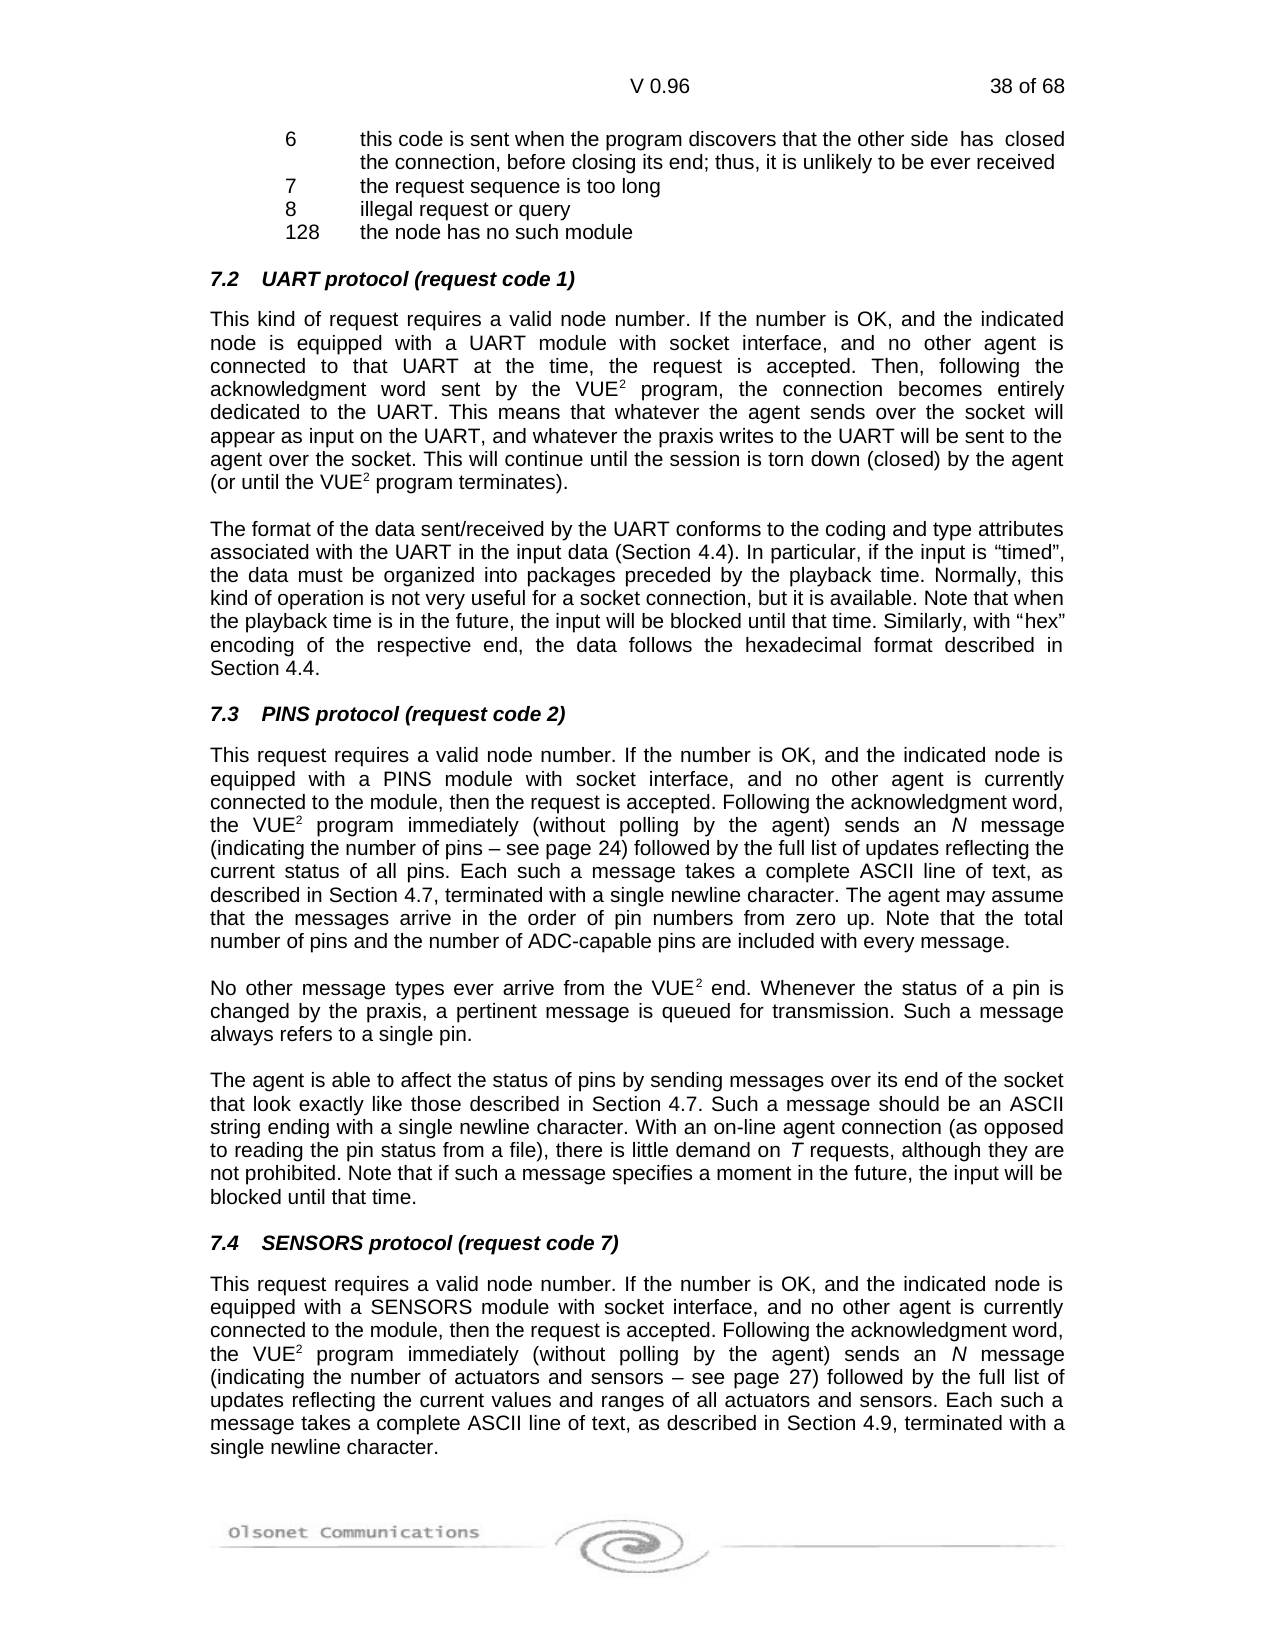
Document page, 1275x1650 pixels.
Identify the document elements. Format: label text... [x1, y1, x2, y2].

text This kind of request requires a valid node number. If the number is OK, and the indicated node is equipped with a UART module with socket interface, and no other agent is connected to that UART at the time, the request is accepted. Then, following the acknowledgment word sent by the VUE2 program, the connection becomes entirely dedicated to the UART. This means that whatever the agent sends over the socket will appear as input on the UART, and whatever the praxis writes to the UART will be sent to the agent over the socket. This will continue until the session is torn down (closed) by the agent (or until the VUE2 program terminates). [210, 308, 1065, 494]
text 128 the node has no such module [285, 221, 1065, 244]
text 6 this code is sent when the program discovers that the other side has closed the connection, before closing its end; thus, it is unlikely to be ever received [285, 128, 1065, 174]
picture [210, 1504, 1065, 1596]
subtitle SENSORS protocol (request code 7) [210, 1232, 1065, 1255]
text This request requires a valid node number. If the number is OK, and the indicated node is equipped with a PINS module with socket interface, and no other agent is currently connected to the module, then the request is accepted. Following the acknowledgment word, the VUE2 program immediately (without polling by the agent) sends an N message (indicating the number of pins – see page 25) followed by the full list of updates reflecting the current status of all pins. Each such a message takes a complete ASCII line of text, as described in Section 4.7, terminated with a single newline character. The agent may assume that the messages arrive in the order of pin numbers from zero up. Note that the total number of pins and the number of ADC-capable pins are included with every message. [210, 744, 1065, 953]
text 8 illegal request or query [285, 197, 1065, 221]
subtitle PINS protocol (request code 2) [210, 703, 1065, 726]
text No other message types ever arrive from the VUE2 end. Whenever the status of a pin is changed by the praxis, a pertinent message is queued for transmission. Such a message always refers to a single pin. [210, 976, 1065, 1046]
text This request requires a valid node number. If the number is OK, and the indicated node is equipped with a SENSORS module with socket interface, and no other agent is currently connected to the module, then the request is accepted. Following the acknowledgment word, the VUE2 program immediately (without polling by the agent) sends an N message (indicating the number of actuators and sensors – see page 28) followed by the full list of updates reflecting the current values and ranges of all actuators and sensors. Each such a message takes a complete ASCII line of text, as described in Section 4.9, terminated with a single newline character. [210, 1273, 1065, 1458]
text 7 the request sequence is too long [285, 174, 1065, 197]
subtitle UART protocol (request code 1) [210, 267, 1065, 290]
text The agent is able to affect the status of pins by sending messages over its end of the socket that look exactly like those described in Section 4.7. Such a message should be an ASCII string ending with a single newline character. With an on-line agent connection (as opposed to reading the pin status from a file), there is little demand on T requests, although they are not prohibited. Note that if such a message specifies a moment in the future, the input will be blocked until that time. [210, 1069, 1065, 1208]
text The format of the data sent/received by the UART conforms to the coding and type attributes associated with the UART in the input data (Section 4.4). In particular, if the input is “timed”, the data must be organized into packages preceded by the playback time. Normally, this kind of operation is not very useful for a socket connection, but it is available. Note that when the playback time is in the future, the input will be blocked until that time. Similarly, with “hex” encoding of the respective end, the data follows the hexadecimal format described in Section 4.4. [210, 517, 1065, 680]
